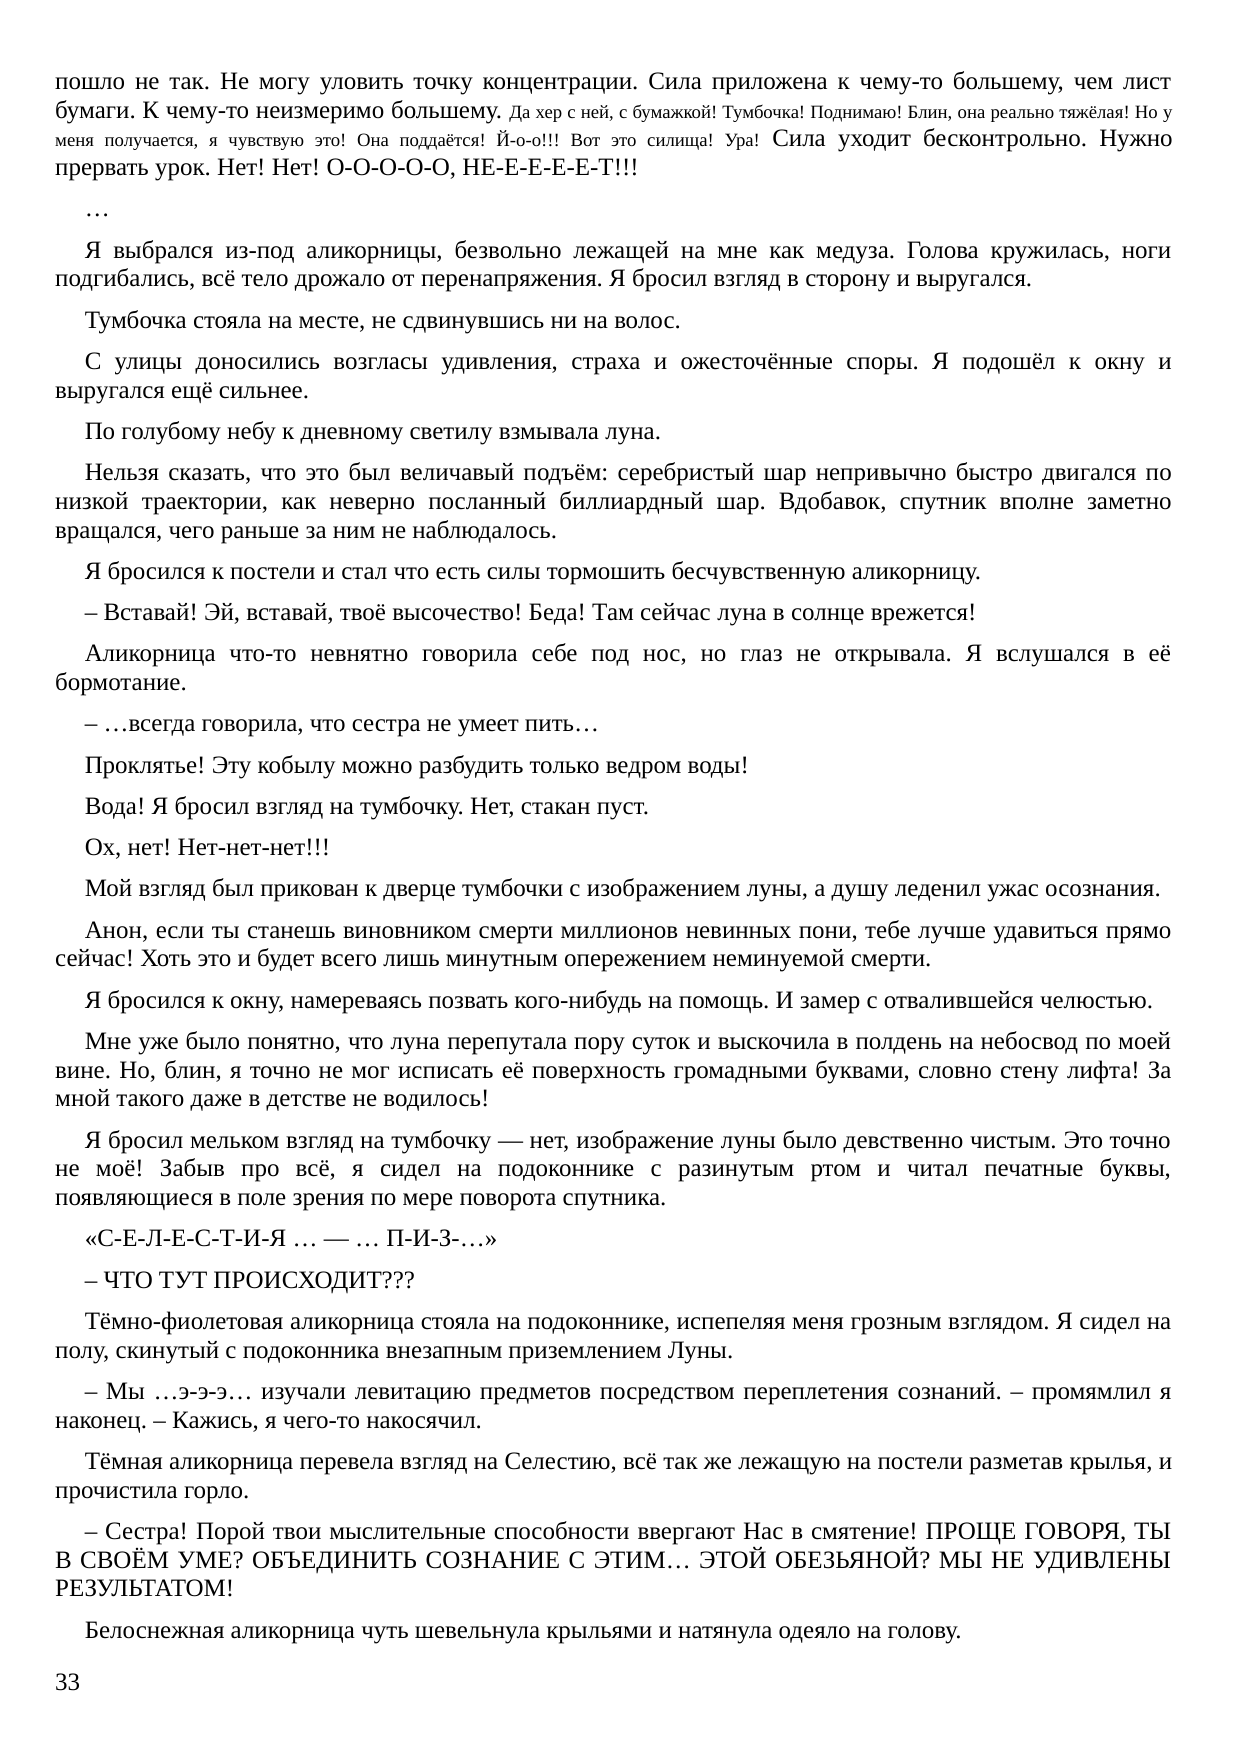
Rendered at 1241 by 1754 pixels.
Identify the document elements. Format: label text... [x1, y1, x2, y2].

text Я бросил мельком взгляд на тумбочку — нет, изображение луны было девственно чистым. Это точно не моё! Забыв про всё, я сидел на подоконнике с разинутым ртом и читал печатные буквы, появляющиеся в поле зрения по мере поворота спутника. [55, 1125, 1173, 1211]
text Белоснежная аликорница чуть шевельнула крыльями и натянула одеяло на голову. [55, 1615, 1173, 1643]
text Тёмно-фиолетовая аликорница стояла на подоконнике, испепеляя меня грозным взглядом. Я сидел на полу, скинутый с подоконника внезапным приземлением Луны. [55, 1306, 1173, 1363]
text – Сестра! Порой твои мыслительные способности ввергают Нас в смятение! ПРОЩЕ ГОВОРЯ, ТЫ В СВОЁМ УМЕ? ОБЪЕДИНИТЬ СОЗНАНИЕ С ЭТИМ… ЭТОЙ ОБЕЗЬЯНОЙ? МЫ НЕ УДИВЛЕНЫ РЕЗУЛЬТАТОМ! [55, 1516, 1173, 1602]
text Тумбочка стояла на месте, не сдвинувшись ни на волос. [55, 305, 1173, 333]
text – Вставай! Эй, вставай, твоё высочество! Беда! Там сейчас луна в солнце врежется! [55, 597, 1173, 626]
text Я бросился к постели и стал что есть силы тормошить бесчувственную аликорницу. [55, 556, 1173, 585]
text – …всегда говорила, что сестра не умеет пить… [55, 708, 1173, 737]
text – ЧТО ТУТ ПРОИСХОДИТ??? [55, 1265, 1173, 1293]
text «С-Е-Л-Е-С-Т-И-Я … — … П-И-З-…» [55, 1223, 1173, 1252]
text Мой взгляд был прикован к дверце тумбочки с изображением луны, а душу леденил ужас осознания. [55, 873, 1173, 902]
text … [55, 193, 1173, 222]
text пошло не так. Не могу уловить точку концентрации. Сила приложена к чему-то большему, чем лист бумаги. К чему-то неизмеримо большему. Да хер с ней, с бумажкой! Тумбочка! Поднимаю! Блин, она реально тяжёлая! Но у меня получается, я чувствую это! Она поддаётся! Й-о-о!!! Вот это силища! Ура! Сила уходит бесконтрольно. Нужно прервать урок. Нет! Нет! О-О-О-О-О, НЕ-Е-Е-Е-Е-Т!!! [55, 66, 1173, 181]
text Тёмная аликорница перевела взгляд на Селестию, всё так же лежащую на постели разметав крылья, и прочистила горло. [55, 1446, 1173, 1503]
text Аликорница что-то невнятно говорила себе под нос, но глаз не открывала. Я вслушался в её бормотание. [55, 638, 1173, 696]
text Вода! Я бросил взгляд на тумбочку. Нет, стакан пуст. [55, 791, 1173, 820]
text Анон, если ты станешь виновником смерти миллионов невинных пони, тебе лучше удавиться прямо сейчас! Хоть это и будет всего лишь минутным опережением неминуемой смерти. [55, 915, 1173, 972]
text Проклятье! Эту кобылу можно разбудить только ведром воды! [55, 750, 1173, 778]
text Нельзя сказать, что это был величавый подъём: серебристый шар непривычно быстро двигался по низкой траектории, как неверно посланный биллиардный шар. Вдобавок, спутник вполне заметно вращался, чего раньше за ним не наблюдалось. [55, 457, 1173, 543]
text По голубому небу к дневному светилу взмывала луна. [55, 416, 1173, 445]
text Мне уже было понятно, что луна перепутала пору суток и выскочила в полдень на небосвод по моей вине. Но, блин, я точно не мог исписать её поверхность громадными буквами, словно стену лифта! За мной такого даже в детстве не водилось! [55, 1026, 1173, 1112]
text – Мы …э-э-э… изучали левитацию предметов посредством переплетения сознаний. – промямлил я наконец. – Кажись, я чего-то накосячил. [55, 1376, 1173, 1433]
text Я выбрался из-под аликорницы, безвольно лежащей на мне как медуза. Голова кружилась, ноги подгибались, всё тело дрожало от перенапряжения. Я бросил взгляд в сторону и выругался. [55, 235, 1173, 292]
text Ох, нет! Нет-нет-нет!!! [55, 832, 1173, 861]
text С улицы доносились возгласы удивления, страха и ожесточённые споры. Я подошёл к окну и выругался ещё сильнее. [55, 346, 1173, 403]
text Я бросился к окну, намереваясь позвать кого-нибудь на помощь. И замер с отвалившейся челюстью. [55, 985, 1173, 1013]
